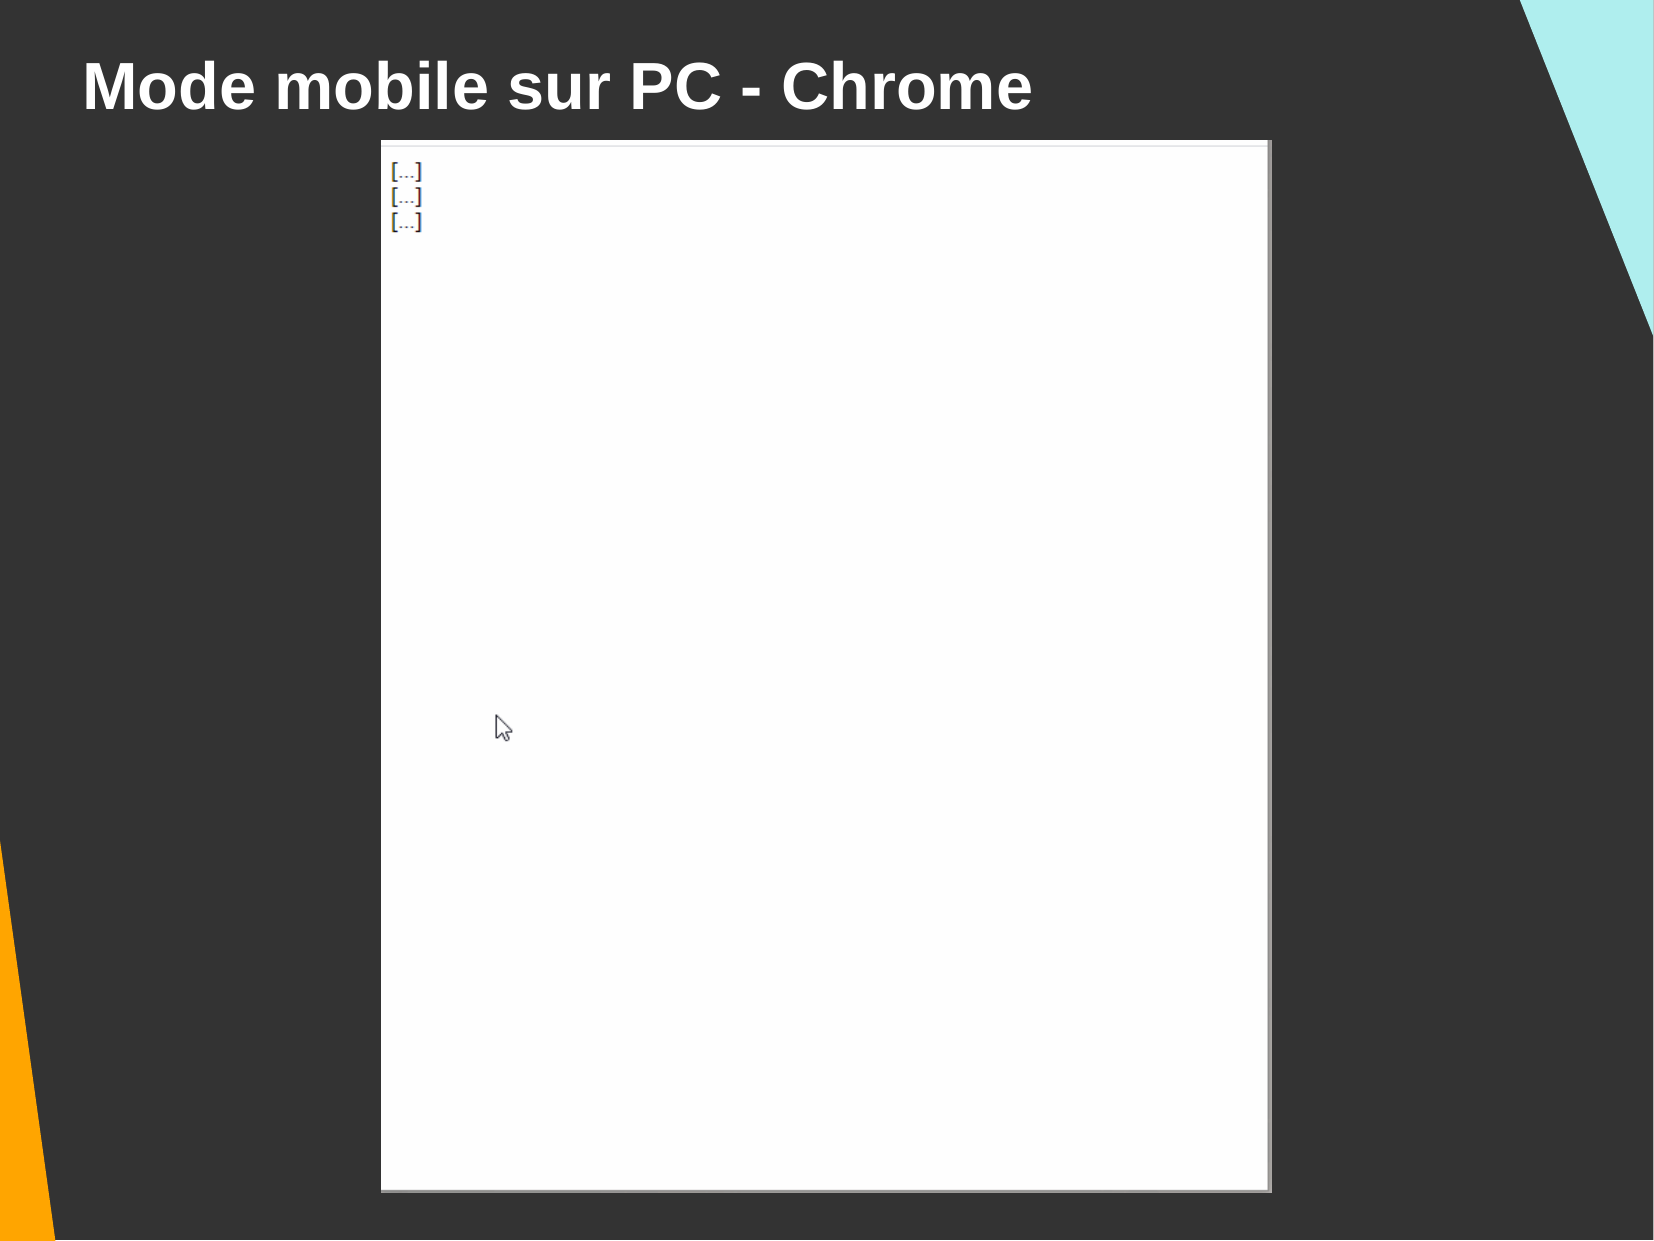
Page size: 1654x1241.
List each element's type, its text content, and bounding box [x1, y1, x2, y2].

picture [381, 140, 1272, 1193]
text_box [0, 840, 56, 1241]
title Mode mobile sur PC - Chrome [82, 49, 1569, 125]
text_box [1519, 0, 1654, 338]
